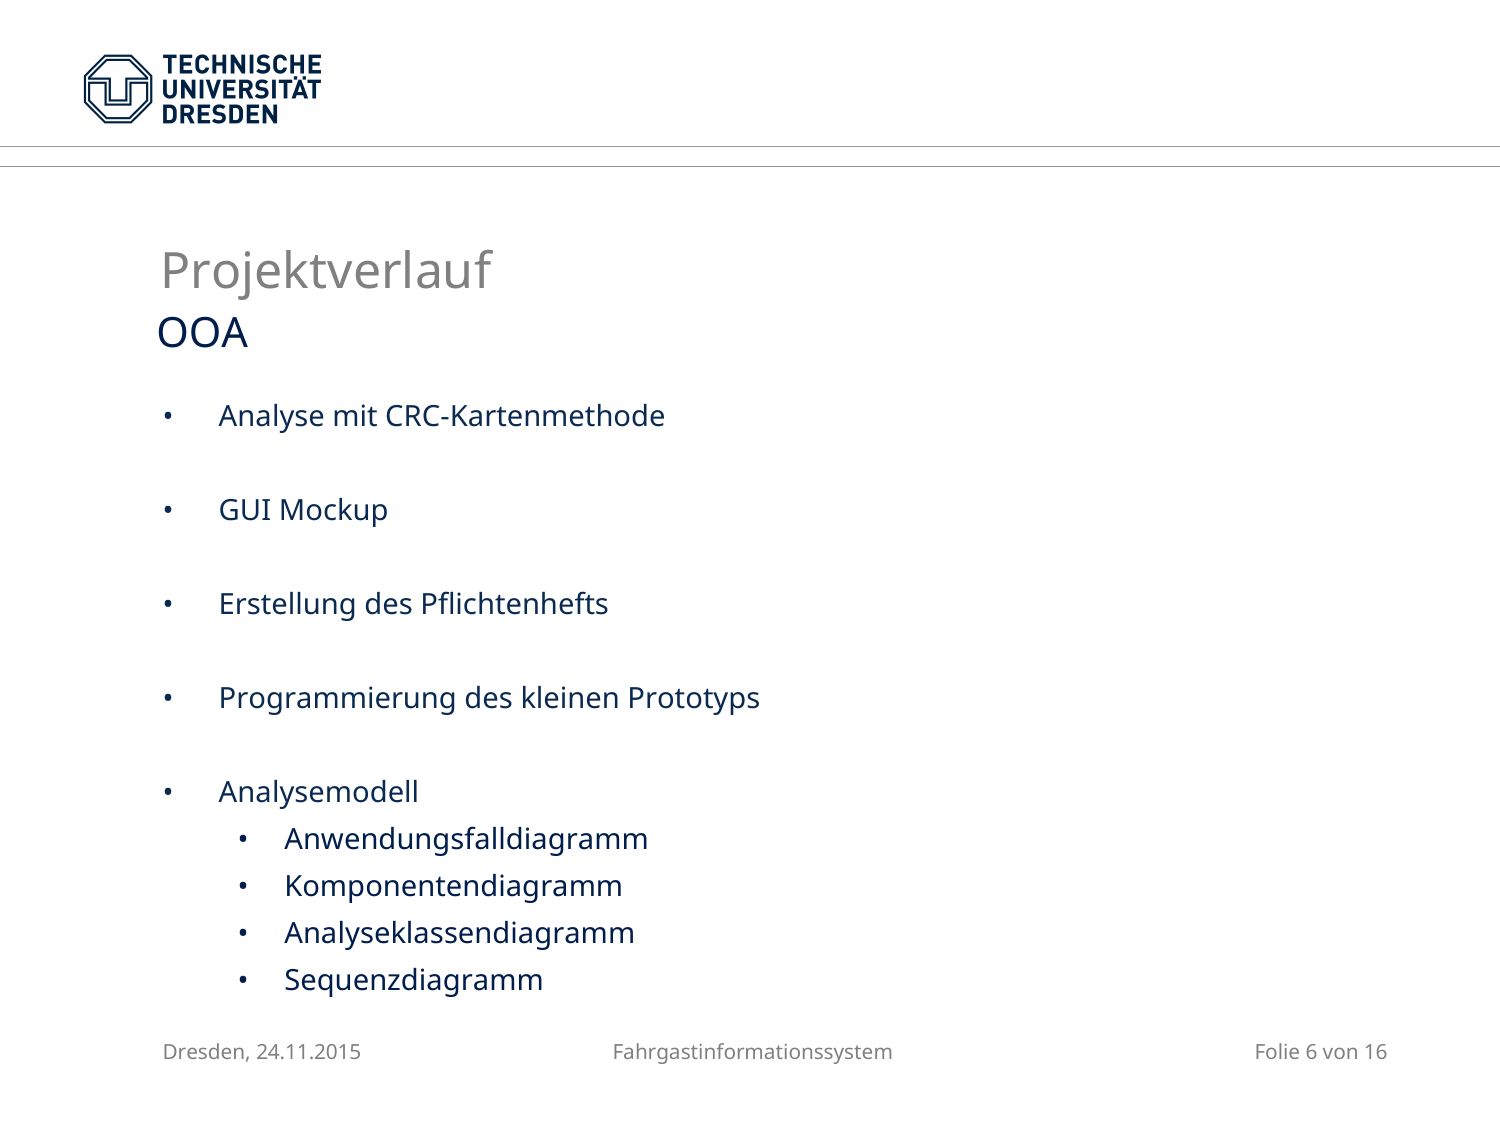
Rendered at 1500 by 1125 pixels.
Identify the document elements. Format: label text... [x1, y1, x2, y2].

picture [83, 54, 321, 124]
text_box OOA [156, 299, 1388, 363]
title Projektverlauf [160, 230, 1392, 307]
list Analyse mit CRC-Kartenmethode GUI Mockup Erstellung des Pflichtenhefts Programmierung des kleinen Prototyps Analysemodell Anwendungsfalldiagramm Komponentendiagramm Analyseklassendiagramm Sequenzdiagramm [162, 387, 1388, 963]
